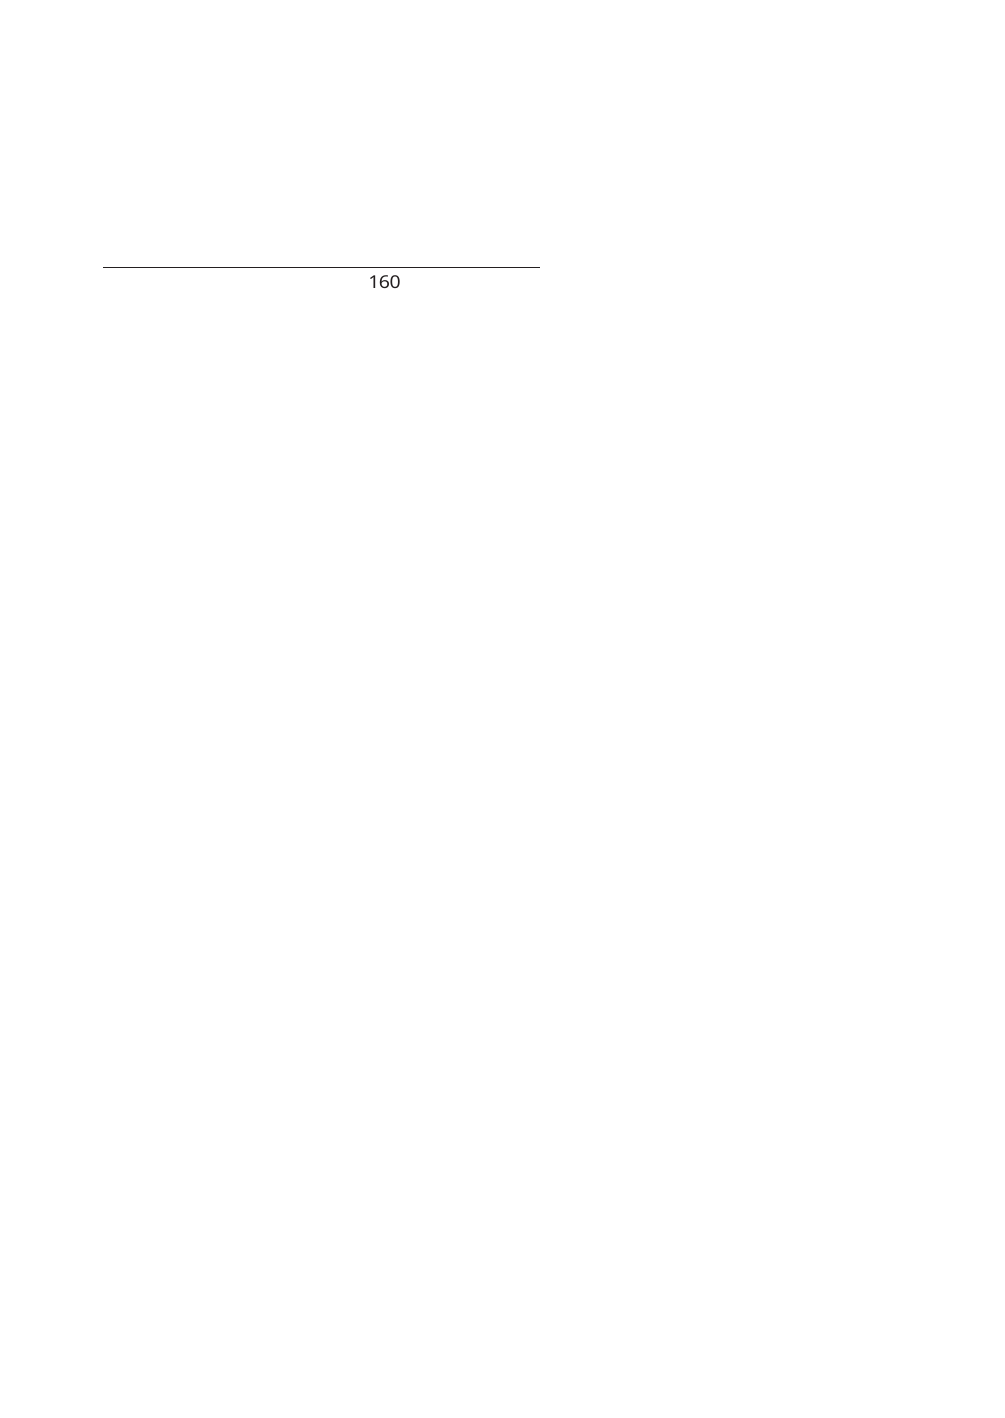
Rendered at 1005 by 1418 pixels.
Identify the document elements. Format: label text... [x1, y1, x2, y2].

text 160 [368, 270, 975, 294]
